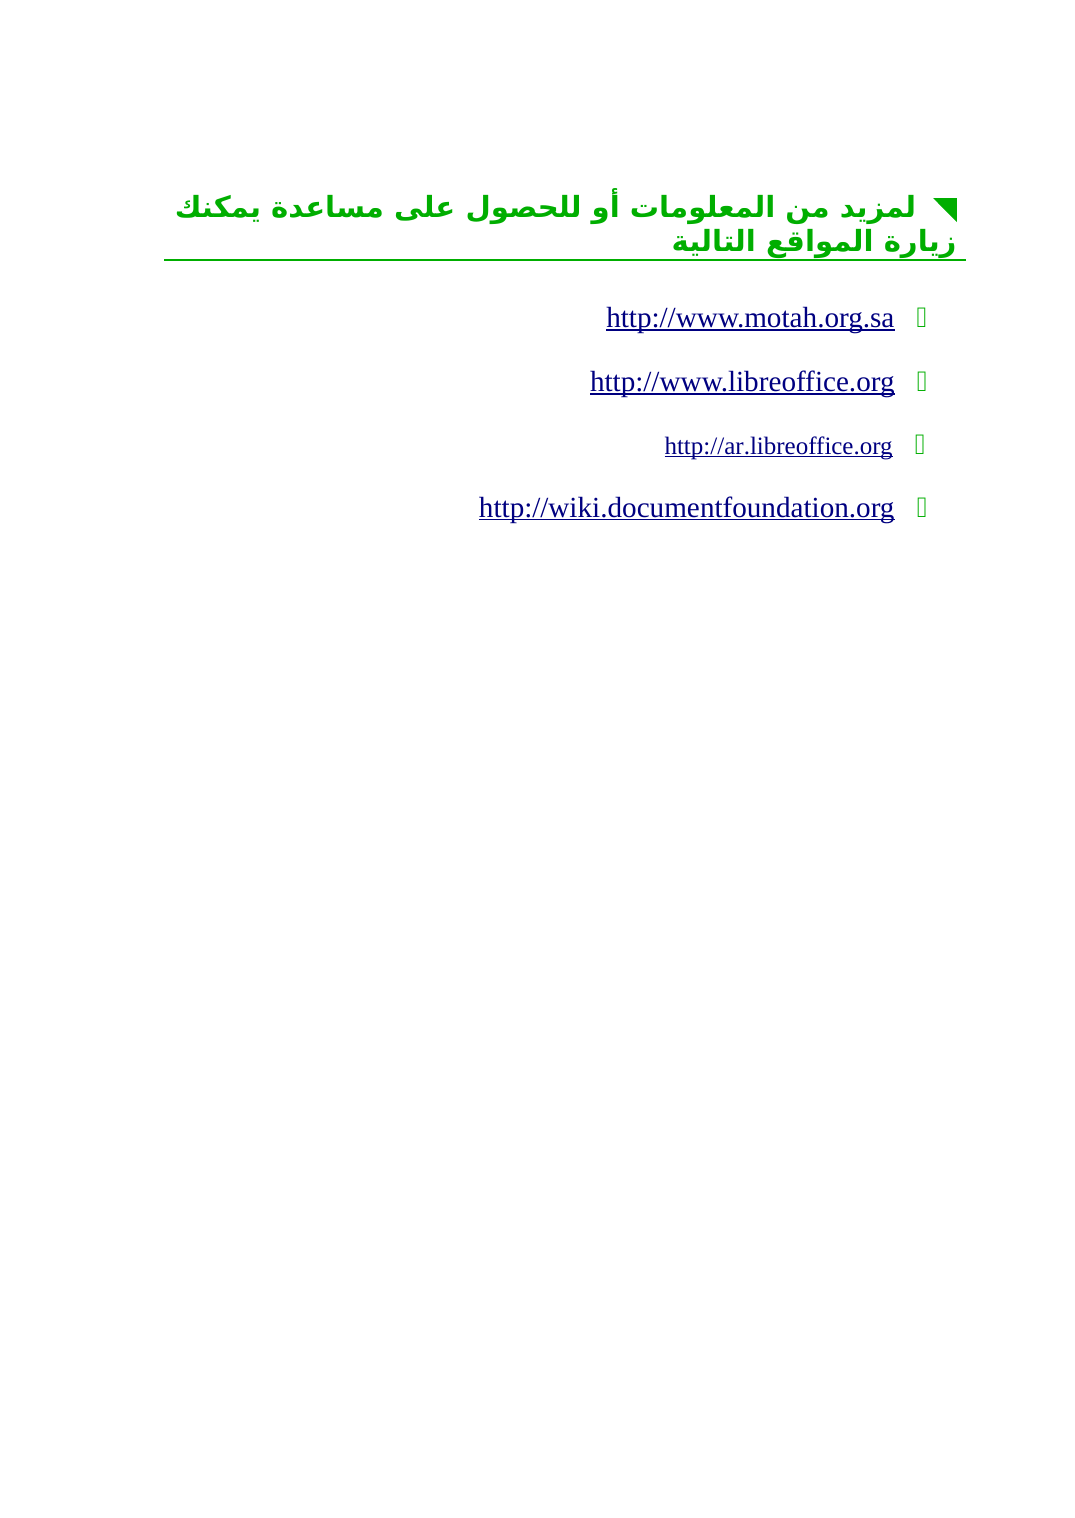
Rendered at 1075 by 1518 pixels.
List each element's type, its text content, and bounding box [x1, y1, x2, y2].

text http://wiki.documentfoundation.org  [118, 490, 957, 523]
text  لمزيد من المعلومات أو للحصول على مساعدة يمكنك زيارة المواقع التالية [118, 190, 957, 258]
text http://www.libreoffice.org  [118, 364, 957, 397]
text http://ar.libreoffice.org  [118, 427, 925, 460]
text http://www.motah.org.sa  [151, 300, 955, 334]
